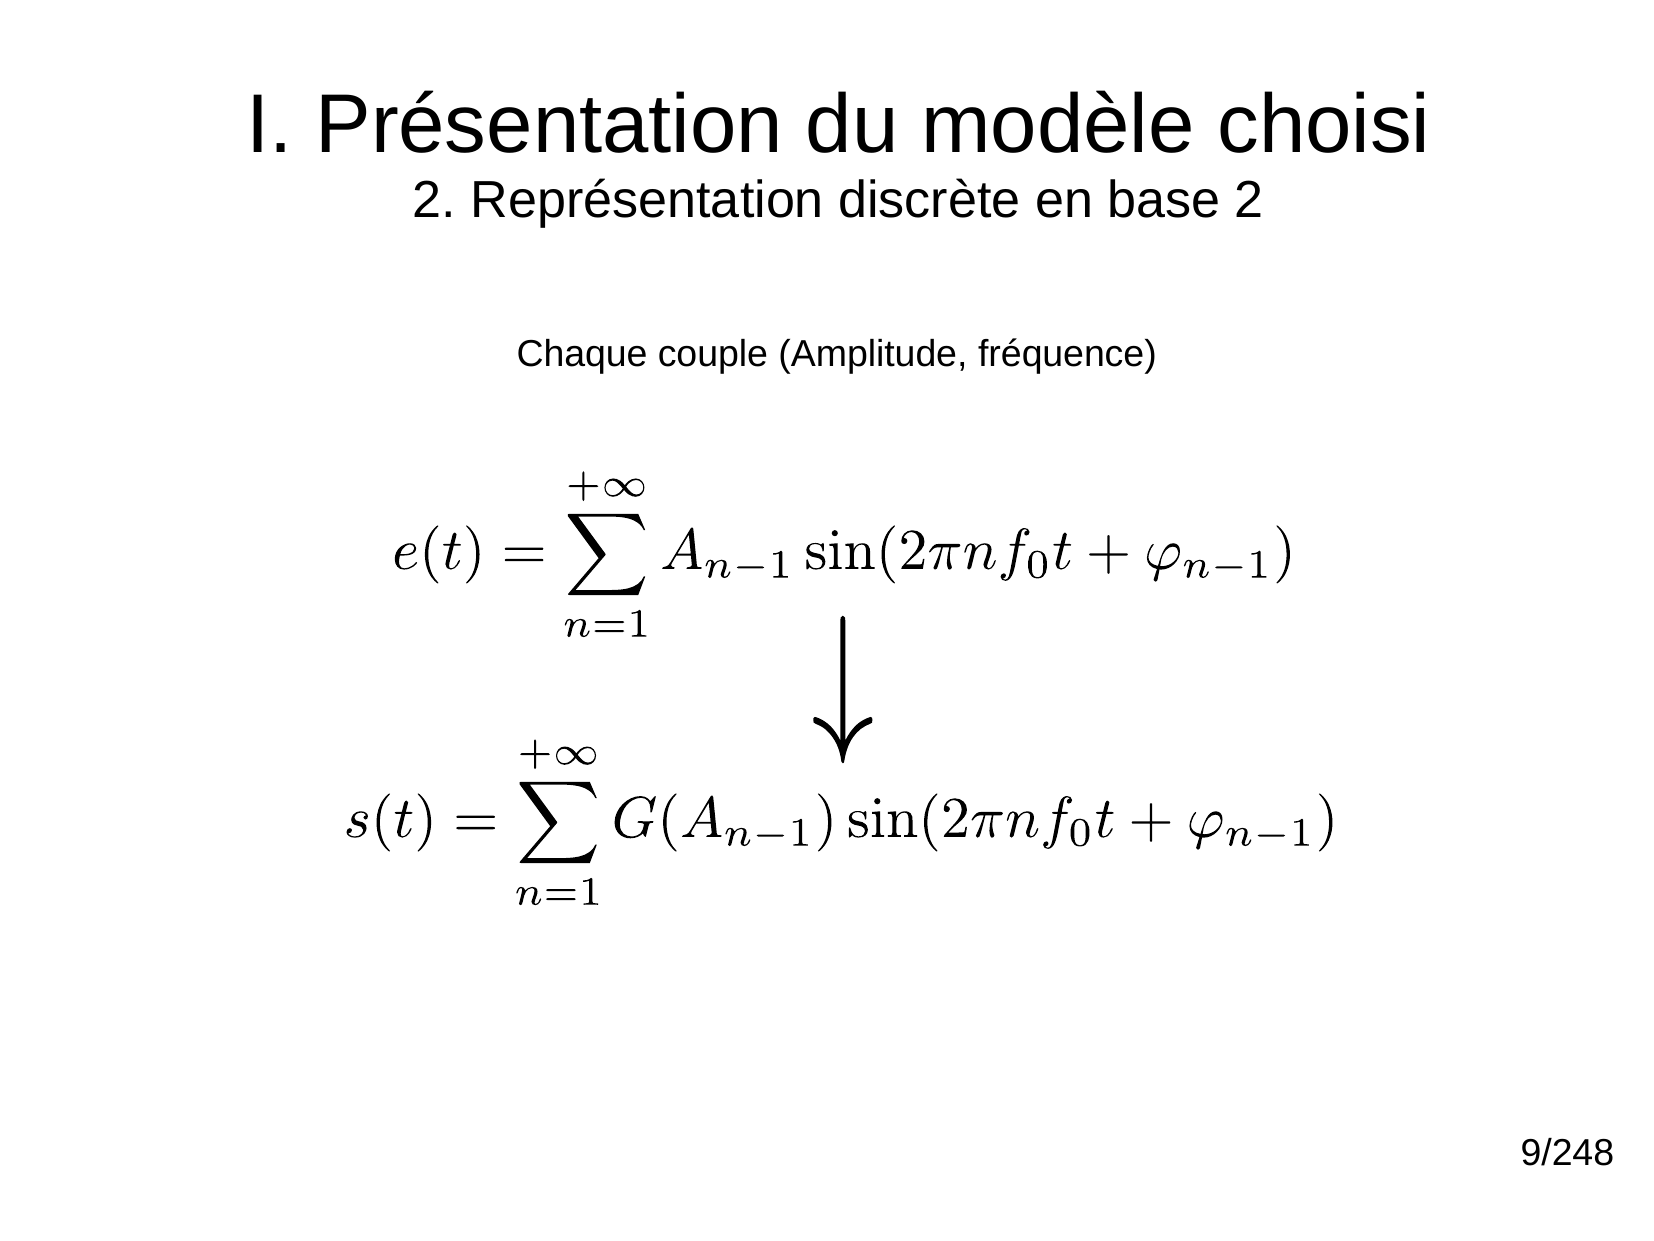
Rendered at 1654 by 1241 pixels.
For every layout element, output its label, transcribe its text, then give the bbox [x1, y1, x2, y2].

text_box Chaque couple (Amplitude, fréquence) [501, 324, 1174, 382]
text_box <number>/248 [1505, 1124, 1654, 1182]
title I. Présentation du modèle choisi 2. Représentation discrète en base 2 [82, 49, 1595, 257]
picture [344, 469, 1335, 908]
